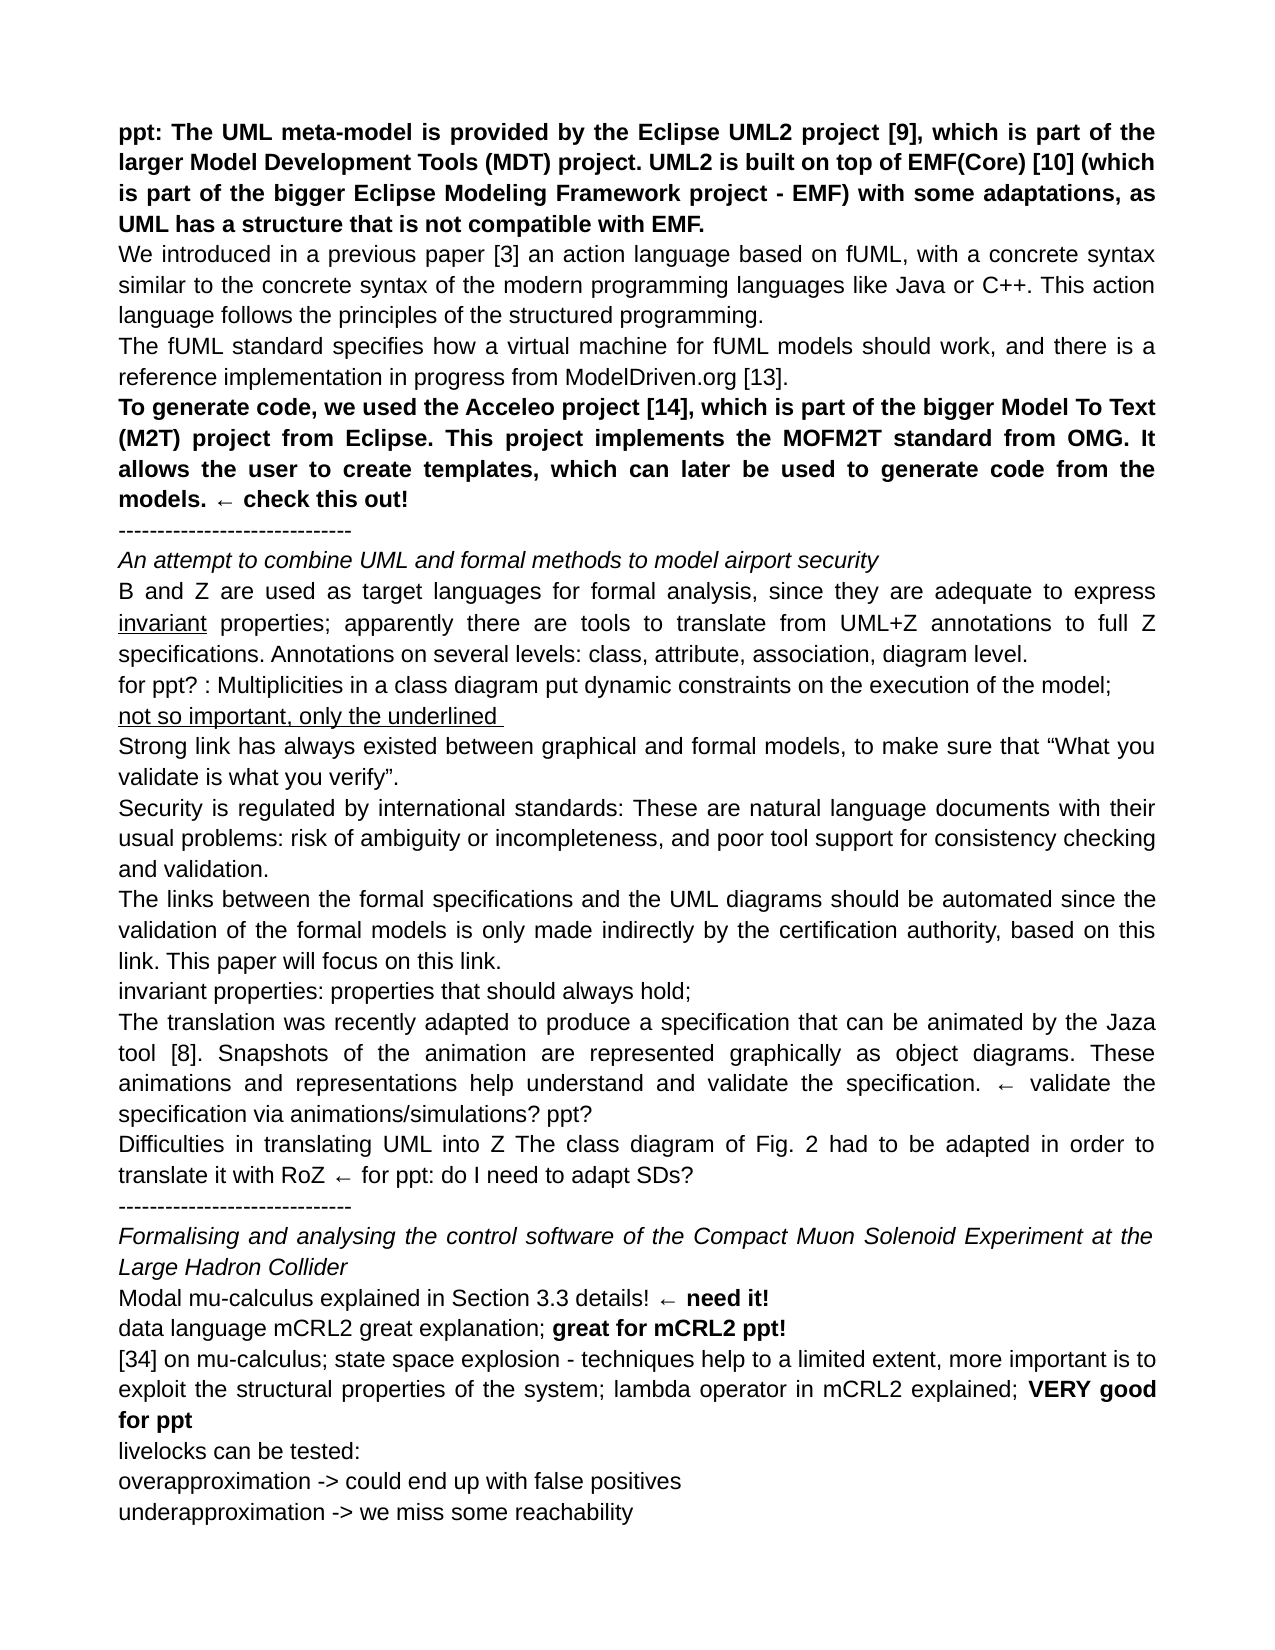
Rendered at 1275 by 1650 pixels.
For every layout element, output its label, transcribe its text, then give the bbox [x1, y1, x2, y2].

text The links between the formal specifications and the UML diagrams should be automated since the validation of the formal models is only made indirectly by the certification authority, based on this link. This paper will focus on this link. [118, 886, 1157, 974]
text We introduced in a previous paper [3] an action language based on fUML, with a concrete syntax similar to the concrete syntax of the modern programming languages like Java or C++. This action language follows the principles of the structured programming. [118, 241, 1157, 329]
text underapproximation -> we miss some reachability [118, 1498, 1157, 1525]
text not so important, only the underlined [118, 702, 1157, 729]
text invariant properties: properties that should always hold; [118, 978, 1157, 1004]
text ------------------------------ [118, 1192, 1157, 1219]
text Formalising and analysing the control software of the Compact Muon Solenoid Experiment at the Large Hadron Collider [118, 1223, 1157, 1280]
text Strong link has always existed between graphical and formal models, to make sure that “What you validate is what you verify”. [118, 733, 1157, 790]
text Security is regulated by international standards: These are natural language documents with their usual problems: risk of ambiguity or incompleteness, and poor tool support for consistency checking and validation. [118, 794, 1157, 882]
text for ppt? : Multiplicities in a class diagram put dynamic constraints on the execution of the model; [118, 671, 1157, 698]
text Modal mu-calculus explained in Section 3.3 details! ← need it! [118, 1284, 1157, 1311]
text To generate code, we used the Acceleo project [14], which is part of the bigger Model To Text (M2T) project from Eclipse. This project implements the MOFM2T standard from OMG. It allows the user to create templates, which can later be used to generate code from the models. ← check this out! [118, 394, 1157, 512]
text livelocks can be tested: [118, 1437, 1157, 1464]
text B and Z are used as target languages for formal analysis, since they are adequate to express invariant properties; apparently there are tools to translate from UML+Z annotations to full Z specifications. Annotations on several levels: class, attribute, association, diagram level. [118, 577, 1157, 668]
text ppt: The UML meta-model is provided by the Eclipse UML2 project [9], which is part of the larger Model Development Tools (MDT) project. UML2 is built on top of EMF(Core) [10] (which is part of the bigger Eclipse Modeling Framework project - EMF) with some adaptations, as UML has a structure that is not compatible with EMF. [118, 118, 1157, 237]
text [34] on mu-calculus; state space explosion - techniques help to a limited extent, more important is to exploit the structural properties of the system; lambda operator in mCRL2 explained; VERY good for ppt [118, 1345, 1157, 1433]
text The fUML standard specifies how a virtual machine for fUML models should work, and there is a reference implementation in progress from ModelDriven.org [13]. [118, 332, 1157, 390]
text The translation was recently adapted to produce a specification that can be animated by the Jaza tool [8]. Snapshots of the animation are represented graphically as object diagrams. These animations and representations help understand and validate the specification. ← validate the specification via animations/simulations? ppt? [118, 1008, 1157, 1127]
text data language mCRL2 great explanation; great for mCRL2 ppt! [118, 1314, 1157, 1341]
text overapproximation -> could end up with false positives [118, 1468, 1157, 1494]
text An attempt to combine UML and formal methods to model airport security [118, 547, 1157, 574]
text Difficulties in translating UML into Z The class diagram of Fig. 2 had to be adapted in order to translate it with RoZ ← for ppt: do I need to adapt SDs? [118, 1131, 1157, 1188]
text ------------------------------ [118, 516, 1157, 543]
